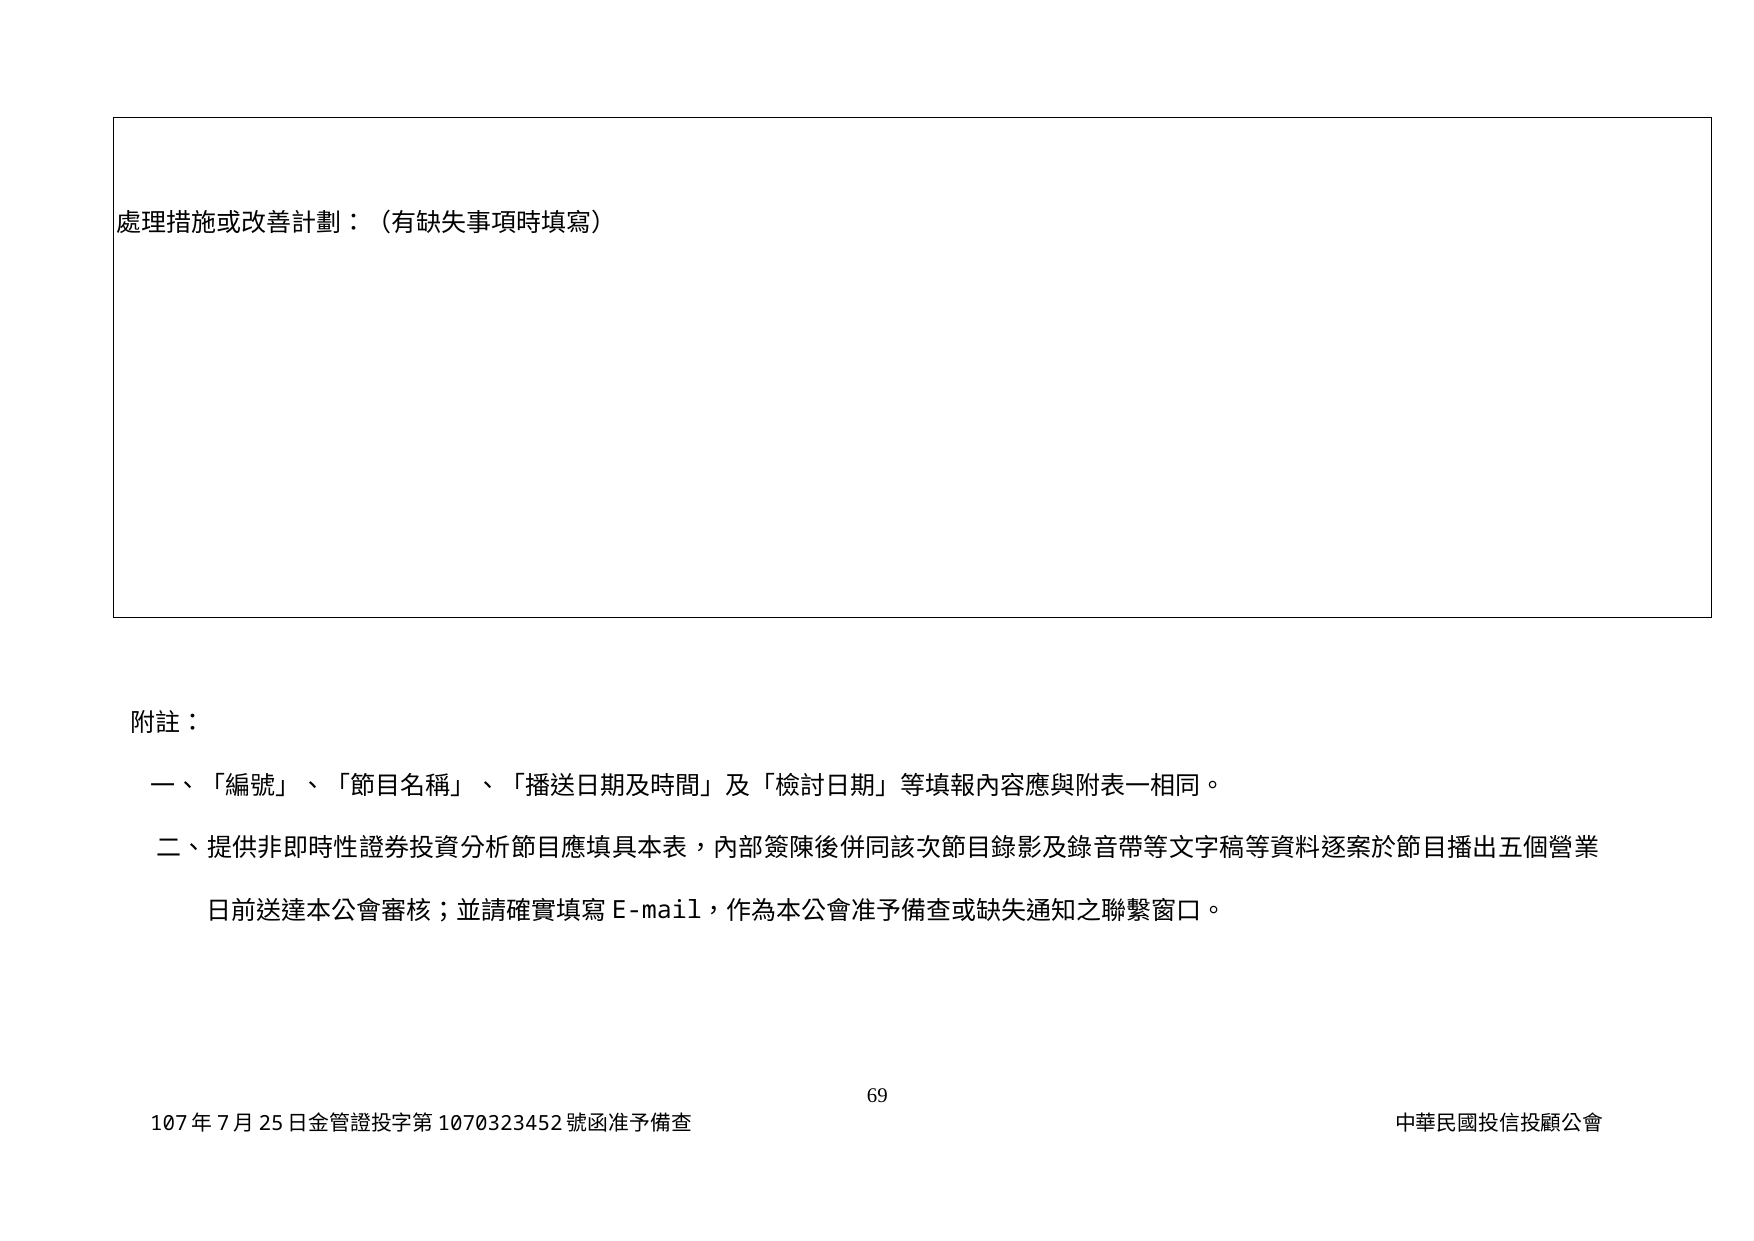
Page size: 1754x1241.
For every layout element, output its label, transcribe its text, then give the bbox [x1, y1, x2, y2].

text 二、提供非即時性證券投資分析節目應填具本表，內部簽陳後併同該次節目錄影及錄音帶等文字稿等資料逐案於節目播出五個營業日前送達本公會審核；並請確實填寫E-mail，作為本公會准予備查或缺失通知之聯繫窗口。 [156, 804, 1604, 929]
text 附註： [115, 679, 1604, 742]
table_cell 處理措施或改善計劃：（有缺失事項時填寫） [114, 118, 1711, 617]
text 一、「編號」、「節目名稱」、「播送日期及時間」及「檢討日期」等填報內容應與附表一相同。 [150, 742, 1604, 804]
